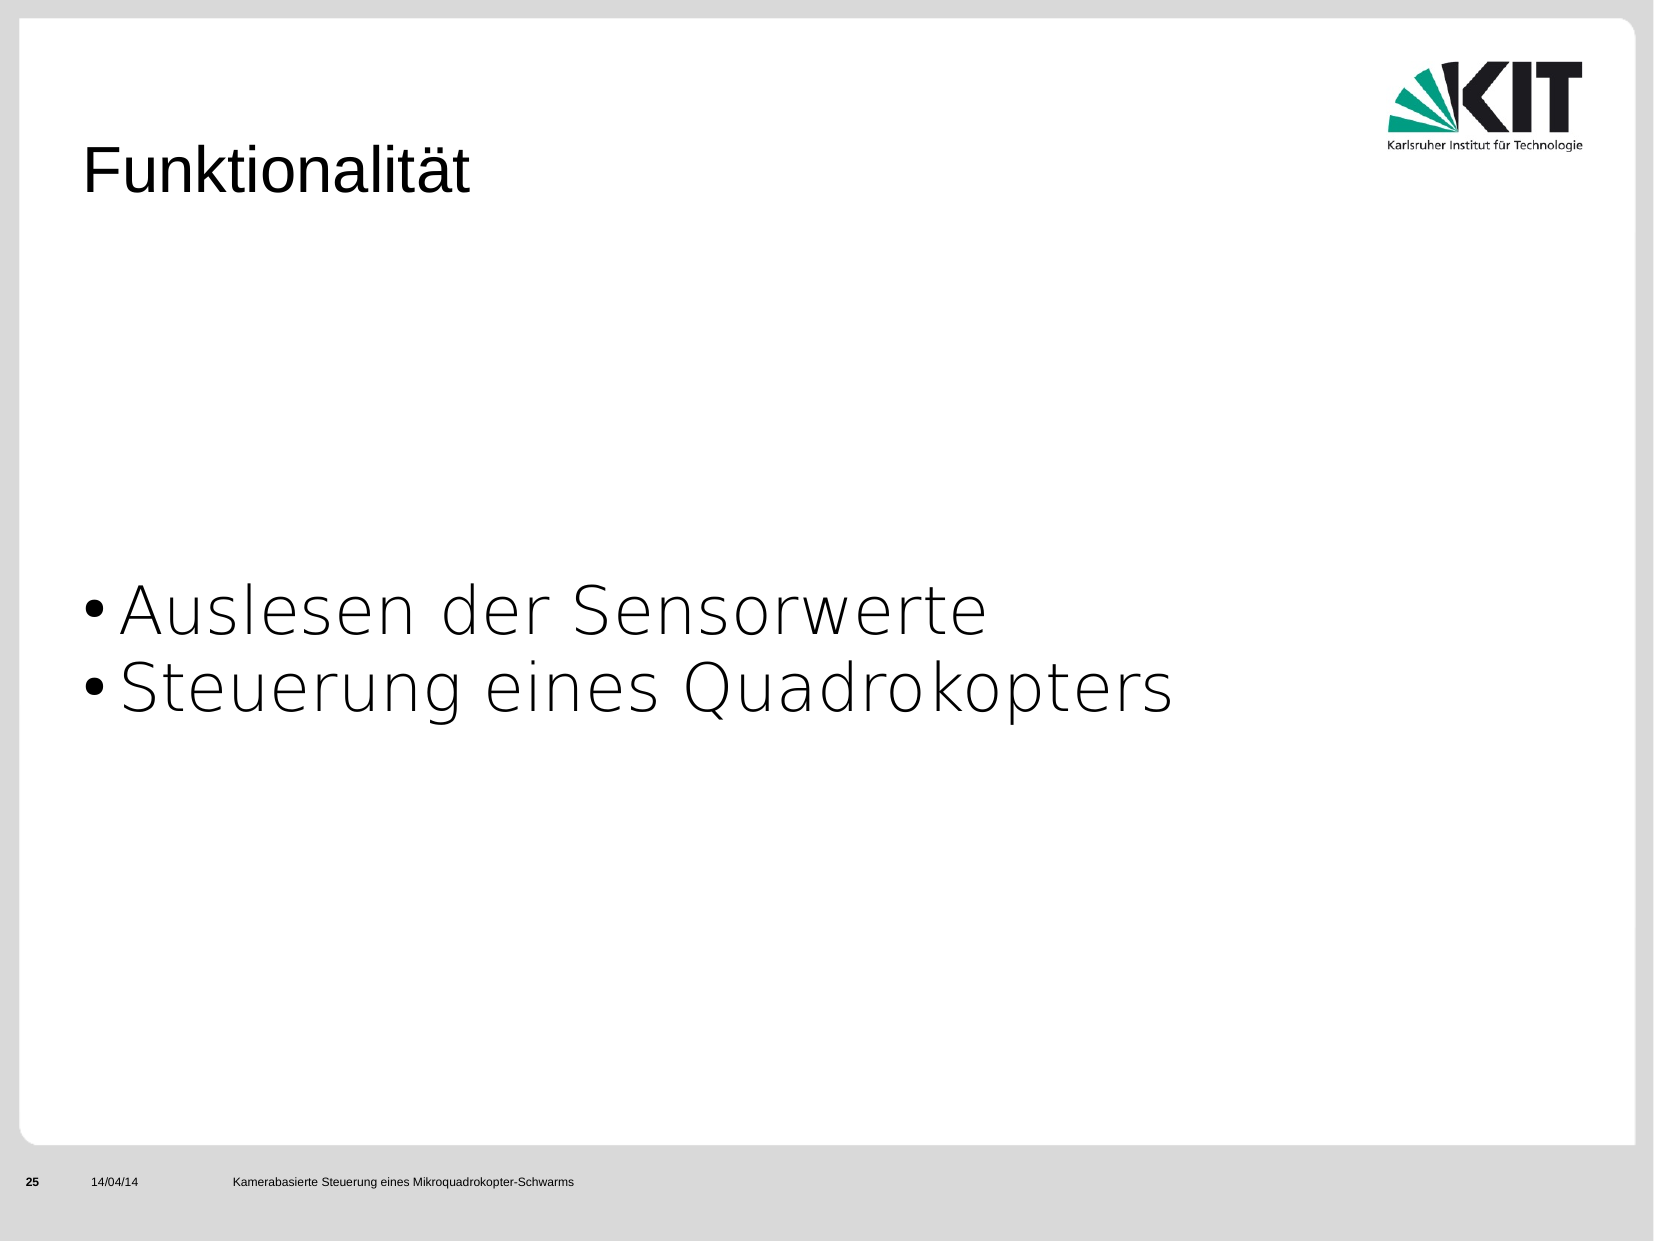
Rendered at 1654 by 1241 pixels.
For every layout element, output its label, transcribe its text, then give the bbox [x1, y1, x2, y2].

subtitle Auslesen der Sensorwerte Steuerung eines Quadrokopters [82, 290, 1571, 1010]
title Funktionalität [82, 49, 1571, 257]
picture [0, 0, 1654, 1241]
